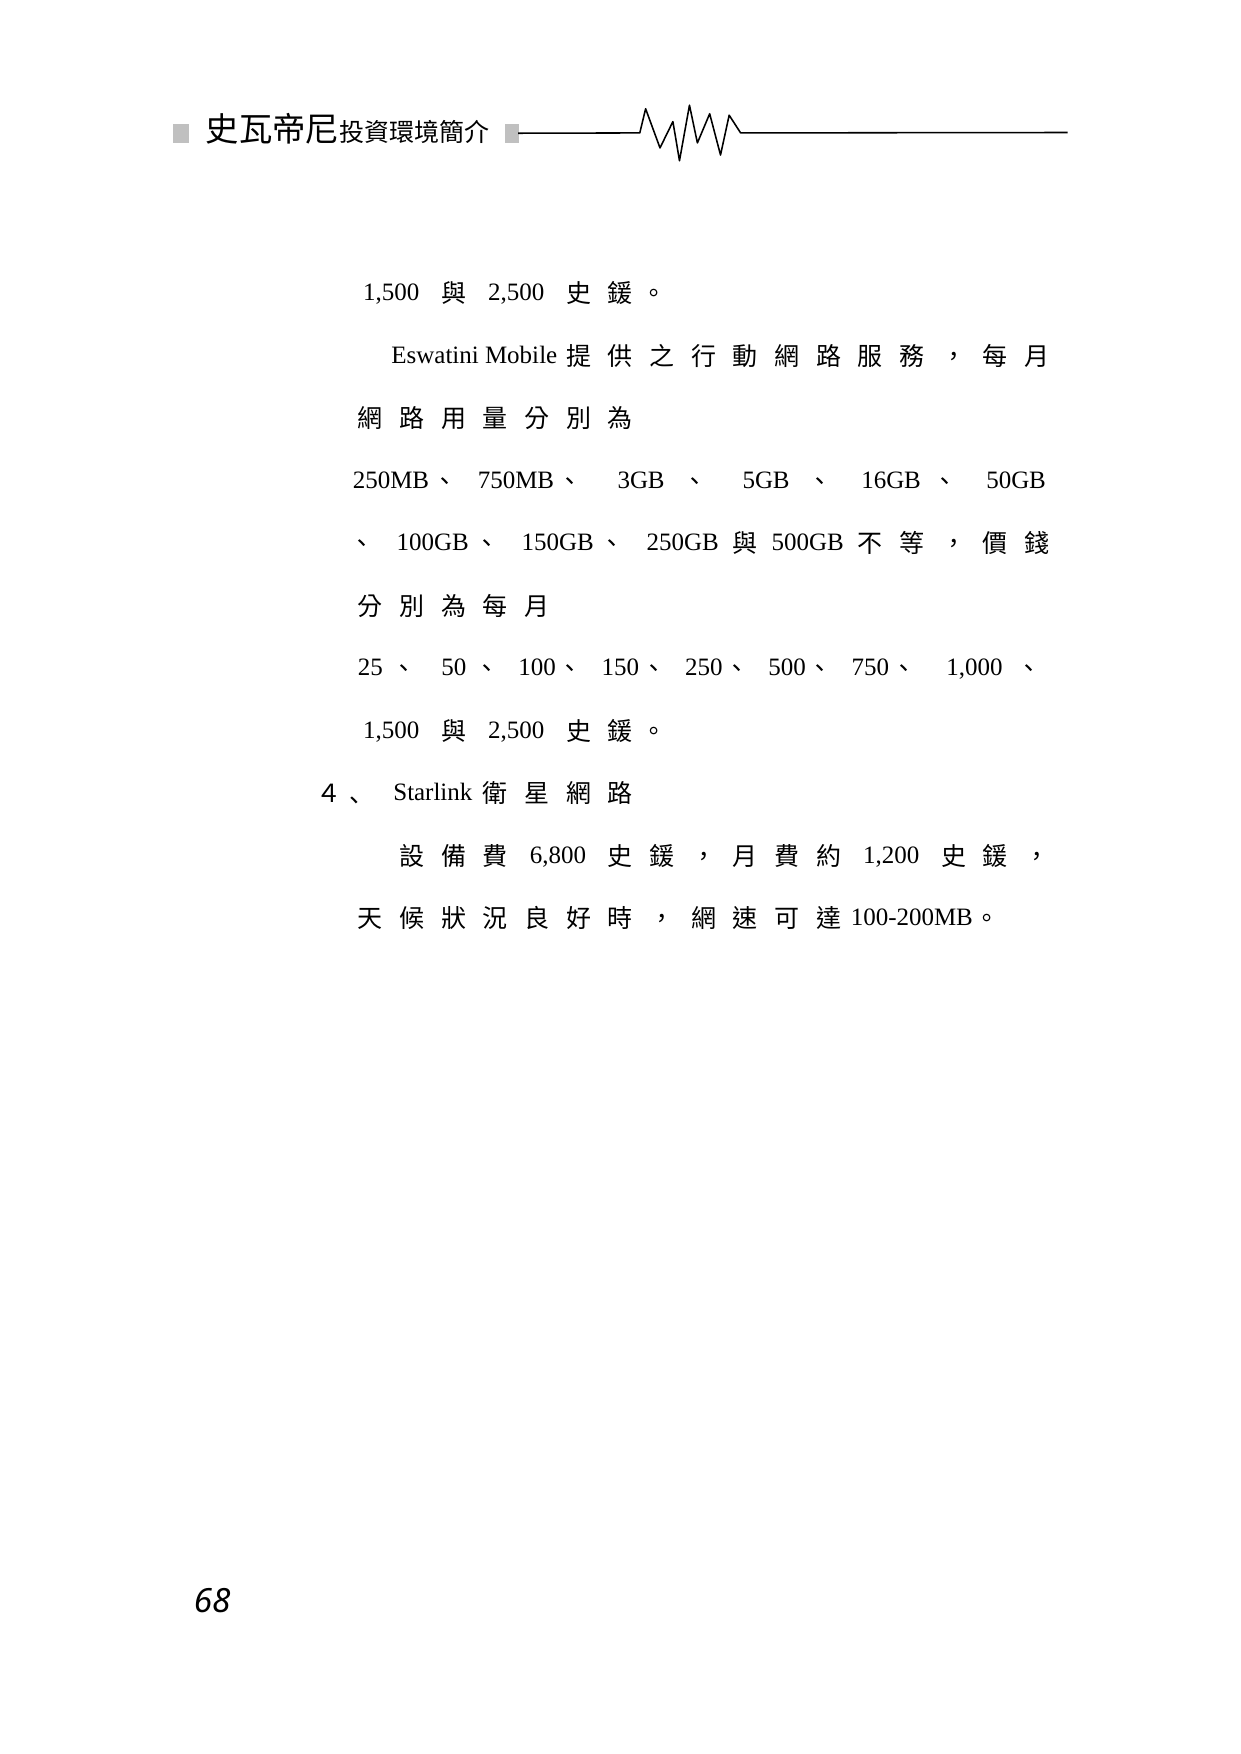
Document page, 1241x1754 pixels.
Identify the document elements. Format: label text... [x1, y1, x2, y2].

text ４、Starlink衛星網路 [281, 750, 1058, 813]
text Eswatini Mobile提供之行動網路服務，每月網路用量分別為250MB、750MB、3GB、5GB、16GB、50GB、100GB、150GB、250GB與500GB不等，價錢分別為每月25、50、100、150、250、500、750、1,000、1,500與2,500史鍰。 [330, 313, 1058, 750]
text 1,500與2,500史鍰。 [330, 250, 1058, 313]
text 設備費6,800史鍰，月費約1,200史鍰，天候狀況良好時，網速可達100-200MB。 [330, 813, 1058, 938]
